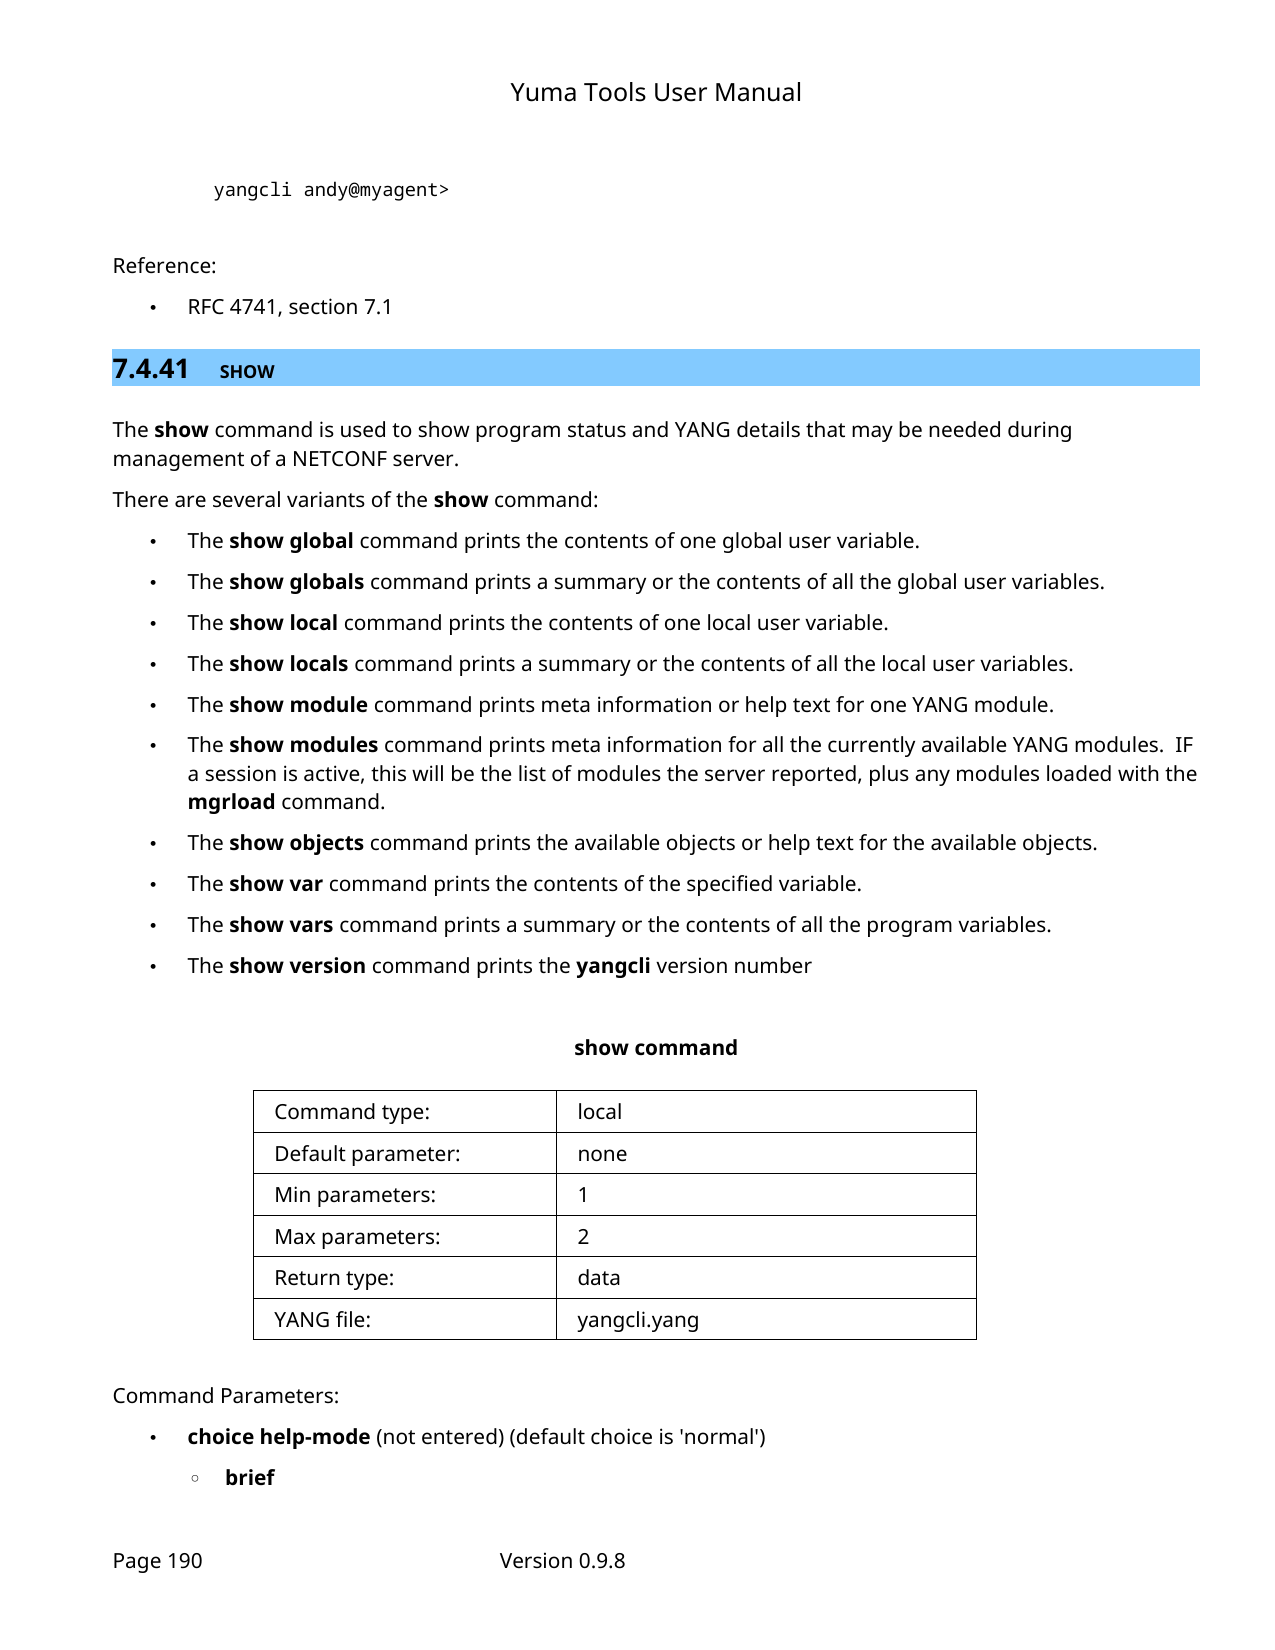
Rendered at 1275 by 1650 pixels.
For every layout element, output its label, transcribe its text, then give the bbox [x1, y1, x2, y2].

text There are several variants of the show command: [112, 485, 1200, 513]
list The show var command prints the contents of the specified variable. [150, 869, 1200, 898]
table_cell 2 [557, 1216, 976, 1256]
table_cell YANG file: [254, 1299, 556, 1339]
list The show module command prints meta information or help text for one YANG module. [150, 690, 1200, 718]
subtitle show [112, 349, 1200, 386]
list The show global command prints the contents of one global user variable. [150, 526, 1200, 554]
table_cell yangcli.yang [557, 1299, 976, 1339]
text Command Parameters: [112, 1381, 1200, 1410]
text The show command is used to show program status and YANG details that may be needed during management of a NETCONF server. [112, 416, 1200, 472]
table_cell data [557, 1257, 976, 1298]
list The show objects command prints the available objects or help text for the available objects. [150, 828, 1200, 857]
list The show locals command prints a summary or the contents of all the local user variables. [150, 649, 1200, 677]
table_cell 1 [557, 1174, 976, 1215]
list The show globals command prints a summary or the contents of all the global user variables. [150, 567, 1200, 595]
table_cell none [557, 1133, 976, 1173]
list brief [187, 1463, 1200, 1492]
table_header Command type: [254, 1091, 556, 1132]
table_cell Return type: [254, 1257, 556, 1298]
text Reference: [112, 251, 1200, 279]
list The show vars command prints a summary or the contents of all the program variables. [150, 910, 1200, 939]
list choice help-mode (not entered) (default choice is 'normal') [150, 1422, 1200, 1451]
list The show version command prints the yangcli version number [150, 951, 1200, 980]
list The show modules command prints meta information for all the currently available YANG modules. IF a session is active, this will be the list of modules the server reported, plus any modules loaded with the mgrload command. [150, 731, 1200, 816]
subtitle show command [127, 1033, 1185, 1062]
table_cell Default parameter: [254, 1133, 556, 1173]
list The show local command prints the contents of one local user variable. [150, 608, 1200, 636]
table_header local [557, 1091, 976, 1132]
table_cell Max parameters: [254, 1216, 556, 1256]
list RFC 4741, section 7.1 [150, 292, 1200, 320]
text yangcli andy@myagent> [139, 176, 1200, 202]
table_cell Min parameters: [254, 1174, 556, 1215]
